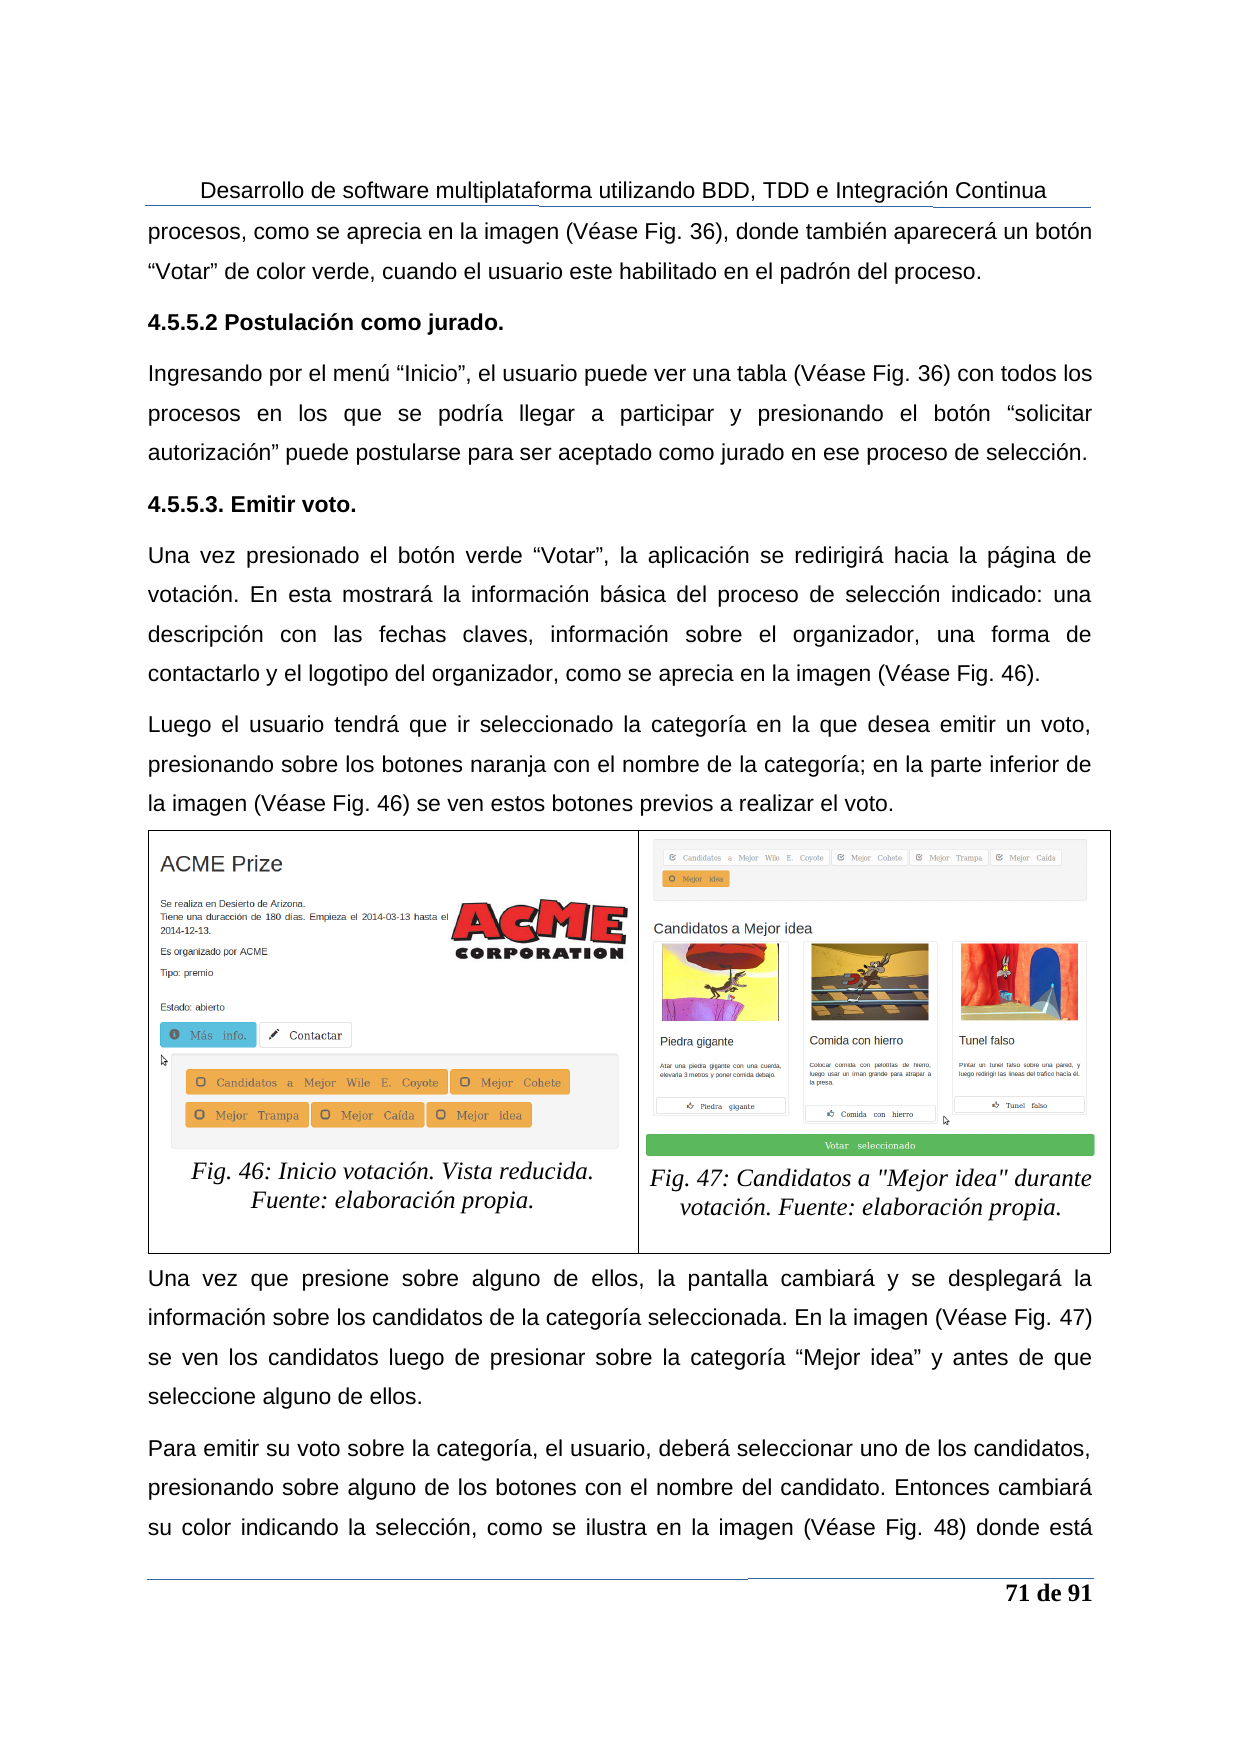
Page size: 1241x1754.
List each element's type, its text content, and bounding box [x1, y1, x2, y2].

text Para emitir su voto sobre la categoría, el usuario, deberá seleccionar uno de los candidatos, presionando sobre alguno de los botones con el nombre del candidato. Entonces cambiará su color indicando la selección, como se ilustra en la imagen (Véase Fig. 48) donde está [148, 1434, 1093, 1540]
text Una vez que presione sobre alguno de ellos, la pantalla cambiará y se desplegará la información sobre los candidatos de la categoría seleccionada. En la imagen (Véase Fig. 47) se ven los candidatos luego de presionar sobre la categoría “Mejor idea” y antes de que seleccione alguno de ellos. [148, 1265, 1093, 1410]
text Ingresando por el menú “Inicio”, el usuario puede ver una tabla (Véase Fig. 36) con todos los procesos en los que se podría llegar a participar y presionando el botón “solicitar autorización” puede postularse para ser aceptado como jurado en ese proceso de selección. [148, 360, 1093, 466]
text 4.5.5.2 Postulación como jurado. [148, 309, 1093, 335]
picture [153, 848, 632, 1157]
picture [643, 835, 1098, 1163]
text procesos, como se aprecia en la imagen (Véase Fig. 36), donde también aparecerá un botón “Votar” de color verde, cuando el usuario este habilitado en el padrón del proceso. [148, 218, 1093, 284]
table_header [149, 831, 638, 1253]
table_header [639, 831, 1110, 1253]
text 4.5.5.3. Emitir voto. [148, 491, 1093, 517]
text Una vez presionado el botón verde “Votar”, la aplicación se redirigirá hacia la página de votación. En esta mostrará la información básica del proceso de selección indicado: una descripción con las fechas claves, información sobre el organizador, una forma de contactarlo y el logotipo del organizador, como se aprecia en la imagen (Véase Fig. 46). [148, 542, 1093, 687]
text Luego el usuario tendrá que ir seleccionado la categoría en la que desea emitir un voto, presionando sobre los botones naranja con el nombre de la categoría; en la parte inferior de la imagen (Véase Fig. 46) se ven estos botones previos a realizar el voto. [148, 711, 1093, 817]
